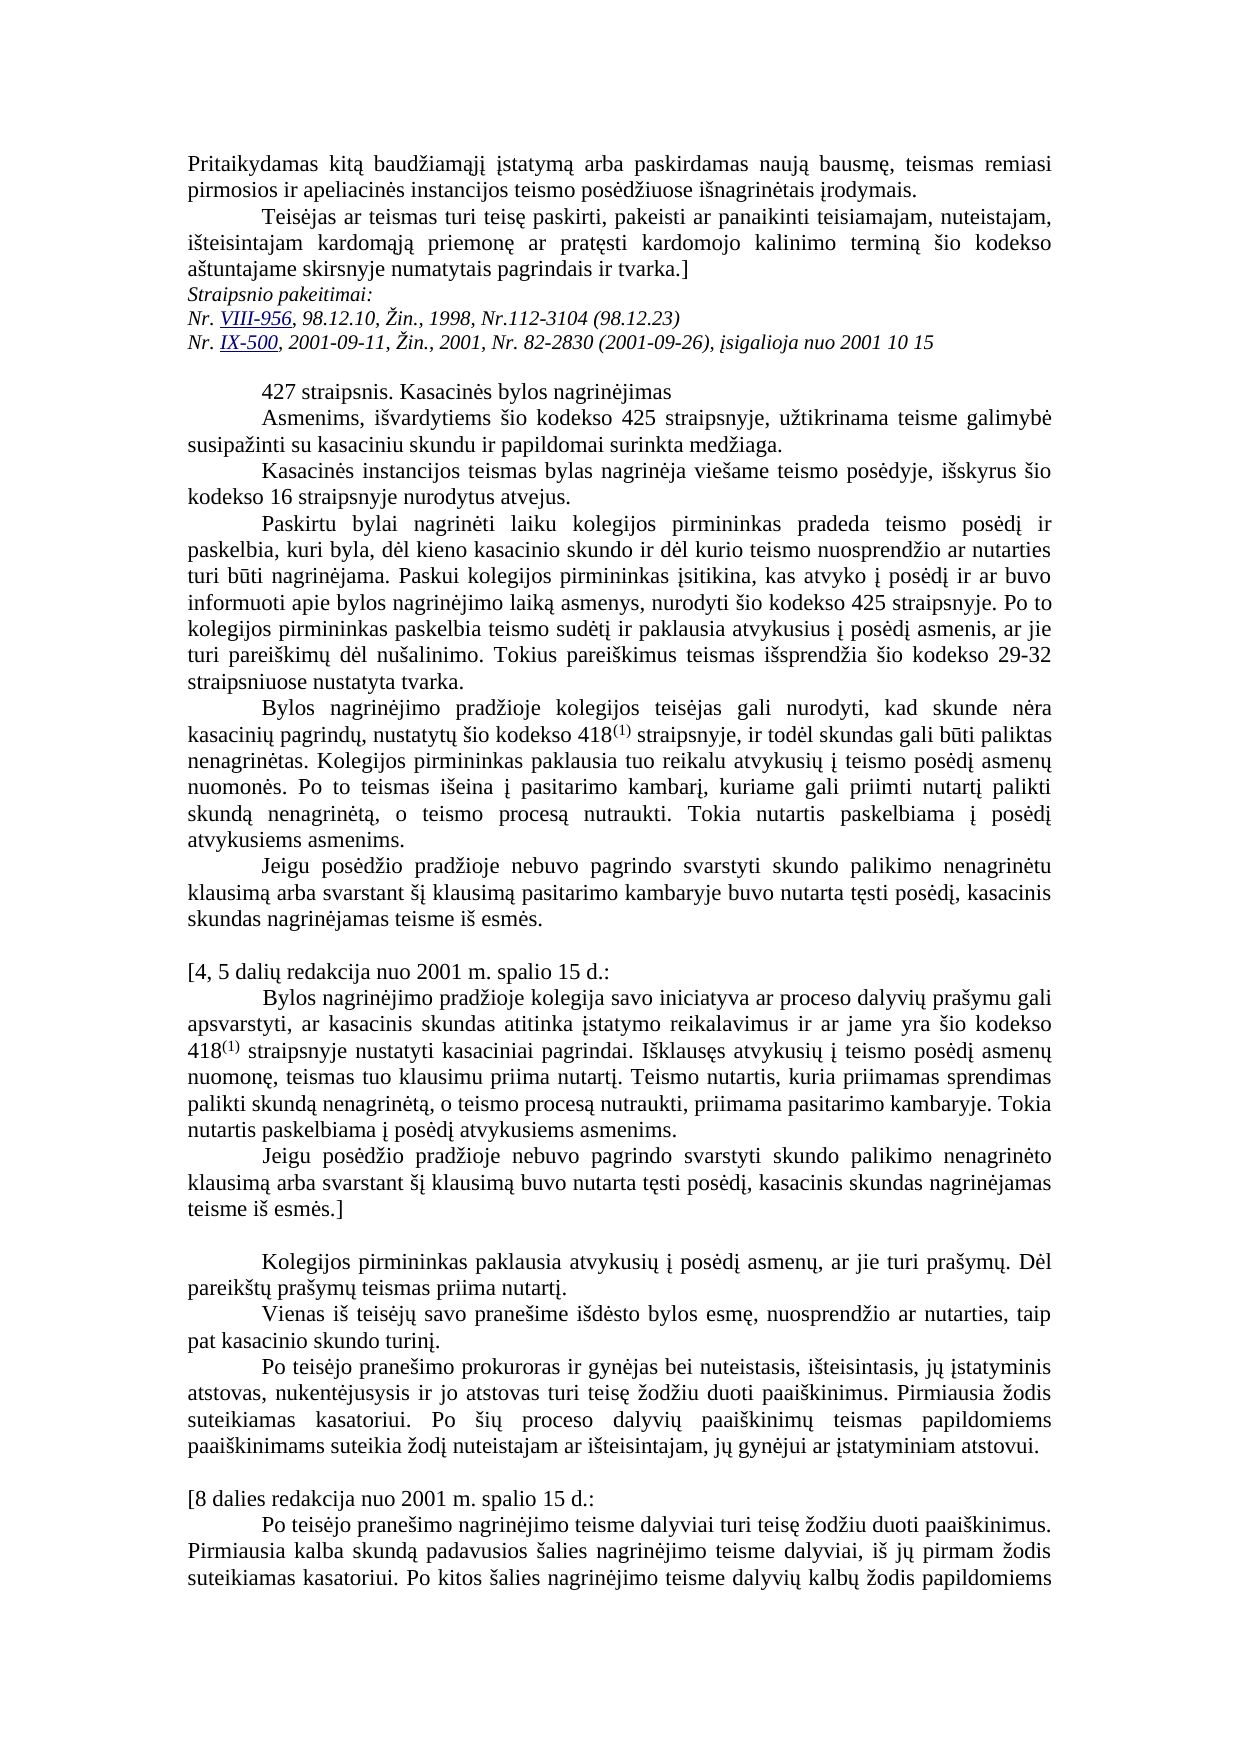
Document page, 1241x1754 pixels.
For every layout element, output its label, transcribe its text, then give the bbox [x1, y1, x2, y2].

text [4, 5 dalių redakcija nuo 2001 m. spalio 15 d.: [187, 958, 1053, 984]
text Teisėjas ar teismas turi teisę paskirti, pakeisti ar panaikinti teisiamajam, nuteistajam, išteisintajam kardomąją priemonę ar pratęsti kardomojo kalinimo terminą šio kodekso aštuntajame skirsnyje numatytais pagrindais ir tvarka.] [187, 203, 1053, 282]
text Vienas iš teisėjų savo pranešime išdėsto bylos esmę, nuosprendžio ar nutarties, taip pat kasacinio skundo turinį. [187, 1300, 1053, 1353]
text [8 dalies redakcija nuo 2001 m. spalio 15 d.: [187, 1485, 1053, 1511]
text Bylos nagrinėjimo pradžioje kolegija savo iniciatyva ar proceso dalyvių prašymu gali apsvarstyti, ar kasacinis skundas atitinka įstatymo reikalavimus ir ar jame yra šio kodekso 418(1) straipsnyje nustatyti kasaciniai pagrindai. Išklausęs atvykusių į teismo posėdį asmenų nuomonę, teismas tuo klausimu priima nutartį. Teismo nutartis, kuria priimamas sprendimas palikti skundą nenagrinėtą, o teismo procesą nutraukti, priimama pasitarimo kambaryje. Tokia nutartis paskelbiama į posėdį atvykusiems asmenims. [187, 984, 1053, 1142]
text Kolegijos pirmininkas paklausia atvykusių į posėdį asmenų, ar jie turi prašymų. Dėl pareikštų prašymų teismas priima nutartį. [187, 1248, 1053, 1300]
text Straipsnio pakeitimai: [187, 282, 1053, 306]
text Jeigu posėdžio pradžioje nebuvo pagrindo svarstyti skundo palikimo nenagrinėto klausimą arba svarstant šį klausimą buvo nutarta tęsti posėdį, kasacinis skundas nagrinėjamas teisme iš esmės.] [187, 1142, 1053, 1221]
text Jeigu posėdžio pradžioje nebuvo pagrindo svarstyti skundo palikimo nenagrinėtu klausimą arba svarstant šį klausimą pasitarimo kambaryje buvo nutarta tęsti posėdį, kasacinis skundas nagrinėjamas teisme iš esmės. [187, 852, 1053, 931]
text Nr. IX-500, 2001-09-11, Žin., 2001, Nr. 82-2830 (2001-09-26), įsigalioja nuo 2001 10 15 [187, 330, 1053, 354]
text Kasacinės instancijos teismas bylas nagrinėja viešame teismo posėdyje, išskyrus šio kodekso 16 straipsnyje nurodytus atvejus. [187, 457, 1053, 510]
text 427 straipsnis. Kasacinės bylos nagrinėjimas [187, 378, 1053, 404]
text Bylos nagrinėjimo pradžioje kolegijos teisėjas gali nurodyti, kad skunde nėra kasacinių pagrindų, nustatytų šio kodekso 418(1) straipsnyje, ir todėl skundas gali būti paliktas nenagrinėtas. Kolegijos pirmininkas paklausia tuo reikalu atvykusių į teismo posėdį asmenų nuomonės. Po to teismas išeina į pasitarimo kambarį, kuriame gali priimti nutartį palikti skundą nenagrinėtą, o teismo procesą nutraukti. Tokia nutartis paskelbiama į posėdį atvykusiems asmenims. [187, 694, 1053, 852]
text Pritaikydamas kitą baudžiamąjį įstatymą arba paskirdamas naują bausmę, teismas remiasi pirmosios ir apeliacinės instancijos teismo posėdžiuose išnagrinėtais įrodymais. [187, 150, 1053, 203]
text Asmenims, išvardytiems šio kodekso 425 straipsnyje, užtikrinama teisme galimybė susipažinti su kasaciniu skundu ir papildomai surinkta medžiaga. [187, 404, 1053, 457]
text Nr. VIII-956, 98.12.10, Žin., 1998, Nr.112-3104 (98.12.23) [187, 306, 1053, 330]
text Po teisėjo pranešimo nagrinėjimo teisme dalyviai turi teisę žodžiu duoti paaiškinimus. Pirmiausia kalba skundą padavusios šalies nagrinėjimo teisme dalyviai, iš jų pirmam žodis suteikiamas kasatoriui. Po kitos šalies nagrinėjimo teisme dalyvių kalbų žodis papildomiems [187, 1511, 1053, 1590]
text Po teisėjo pranešimo prokuroras ir gynėjas bei nuteistasis, išteisintasis, jų įstatyminis atstovas, nukentėjusysis ir jo atstovas turi teisę žodžiu duoti paaiškinimus. Pirmiausia žodis suteikiamas kasatoriui. Po šių proceso dalyvių paaiškinimų teismas papildomiems paaiškinimams suteikia žodį nuteistajam ar išteisintajam, jų gynėjui ar įstatyminiam atstovui. [187, 1353, 1053, 1458]
text Paskirtu bylai nagrinėti laiku kolegijos pirmininkas pradeda teismo posėdį ir paskelbia, kuri byla, dėl kieno kasacinio skundo ir dėl kurio teismo nuosprendžio ar nutarties turi būti nagrinėjama. Paskui kolegijos pirmininkas įsitikina, kas atvyko į posėdį ir ar buvo informuoti apie bylos nagrinėjimo laiką asmenys, nurodyti šio kodekso 425 straipsnyje. Po to kolegijos pirmininkas paskelbia teismo sudėtį ir paklausia atvykusius į posėdį asmenis, ar jie turi pareiškimų dėl nušalinimo. Tokius pareiškimus teismas išsprendžia šio kodekso 29-32 straipsniuose nustatyta tvarka. [187, 510, 1053, 694]
